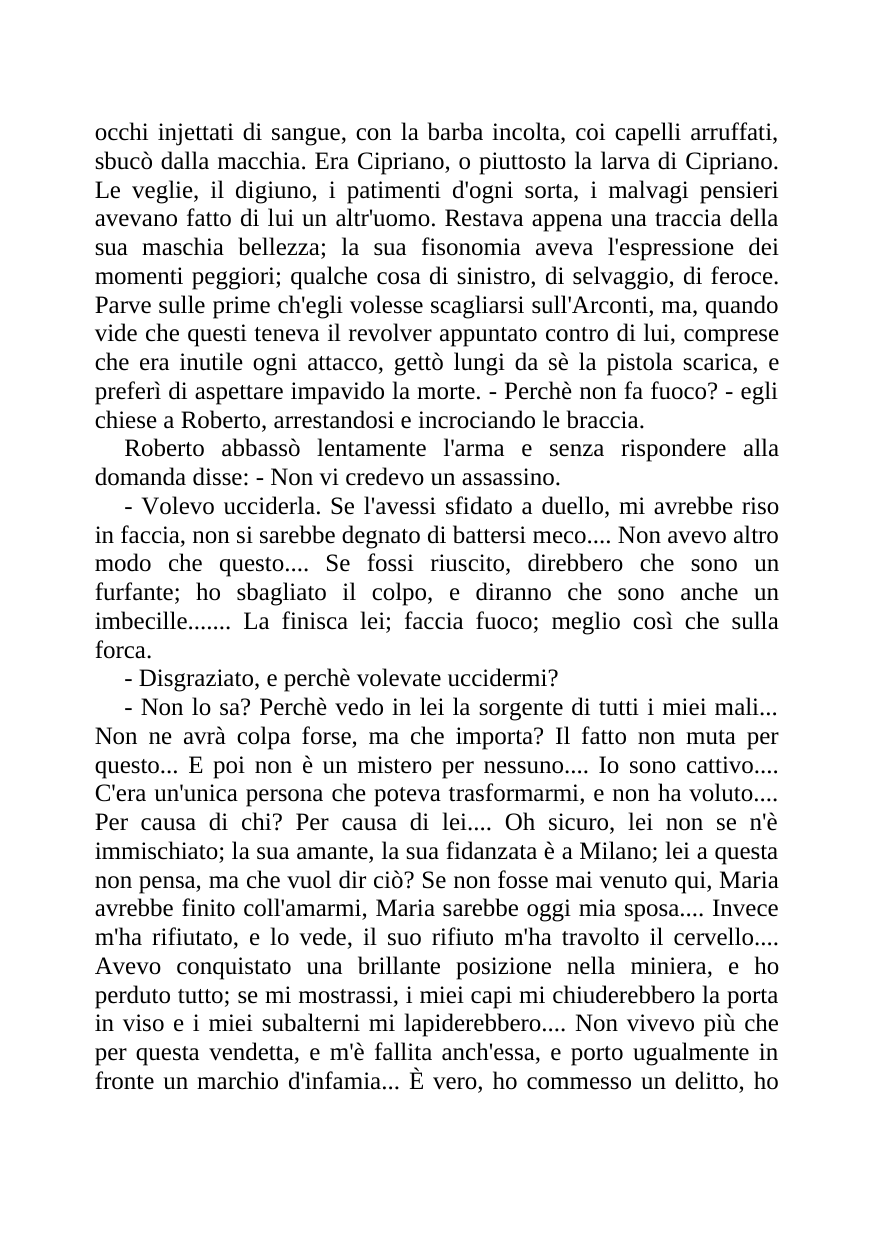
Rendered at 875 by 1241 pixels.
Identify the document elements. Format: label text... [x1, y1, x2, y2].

text - Disgraziato, e perchè volevate uccidermi? [94, 663, 779, 692]
text Roberto abbassò lentamente l'arma e senza rispondere alla domanda disse: - Non vi credevo un assassino. [94, 433, 779, 491]
text occhi injettati di sangue, con la barba incolta, coi capelli arruffati, sbucò dalla macchia. Era Cipriano, o piuttosto la larva di Cipriano. Le veglie, il digiuno, i patimenti d'ogni sorta, i malvagi pensieri avevano fatto di lui un altr'uomo. Restava appena una traccia della sua maschia bellezza; la sua fisonomia aveva l'espressione dei momenti peggiori; qualche cosa di sinistro, di selvaggio, di feroce. Parve sulle prime ch'egli volesse scagliarsi sull'Arconti, ma, quando vide che questi teneva il revolver appuntato contro di lui, comprese che era inutile ogni attacco, gettò lungi da sè la pistola scarica, e preferì di aspettare impavido la morte. - Perchè non fa fuoco? - egli chiese a Roberto, arrestandosi e incrociando le braccia. [94, 117, 779, 433]
text - Non lo sa? Perchè vedo in lei la sorgente di tutti i miei mali... Non ne avrà colpa forse, ma che importa? Il fatto non muta per questo... E poi non è un mistero per nessuno.... Io sono cattivo.... C'era un'unica persona che poteva trasformarmi, e non ha voluto.... Per causa di chi? Per causa di lei.... Oh sicuro, lei non se n'è immischiato; la sua amante, la sua fidanzata è a Milano; lei a questa non pensa, ma che vuol dir ciò? Se non fosse mai venuto qui, Maria avrebbe finito coll'amarmi, Maria sarebbe oggi mia sposa.... Invece m'ha rifiutato, e lo vede, il suo rifiuto m'ha travolto il cervello.... Avevo conquistato una brillante posizione nella miniera, e ho perduto tutto; se mi mostrassi, i miei capi mi chiuderebbero la porta in viso e i miei subalterni mi lapiderebbero.... Non vivevo più che per questa vendetta, e m'è fallita anch'essa, e porto ugualmente in fronte un marchio d'infamia... È vero, ho commesso un delitto, ho [94, 692, 779, 1095]
text - Volevo ucciderla. Se l'avessi sfidato a duello, mi avrebbe riso in faccia, non si sarebbe degnato di battersi meco.... Non avevo altro modo che questo.... Se fossi riuscito, direbbero che sono un furfante; ho sbagliato il colpo, e diranno che sono anche un imbecille....... La finisca lei; faccia fuoco; meglio così che sulla forca. [94, 491, 779, 663]
